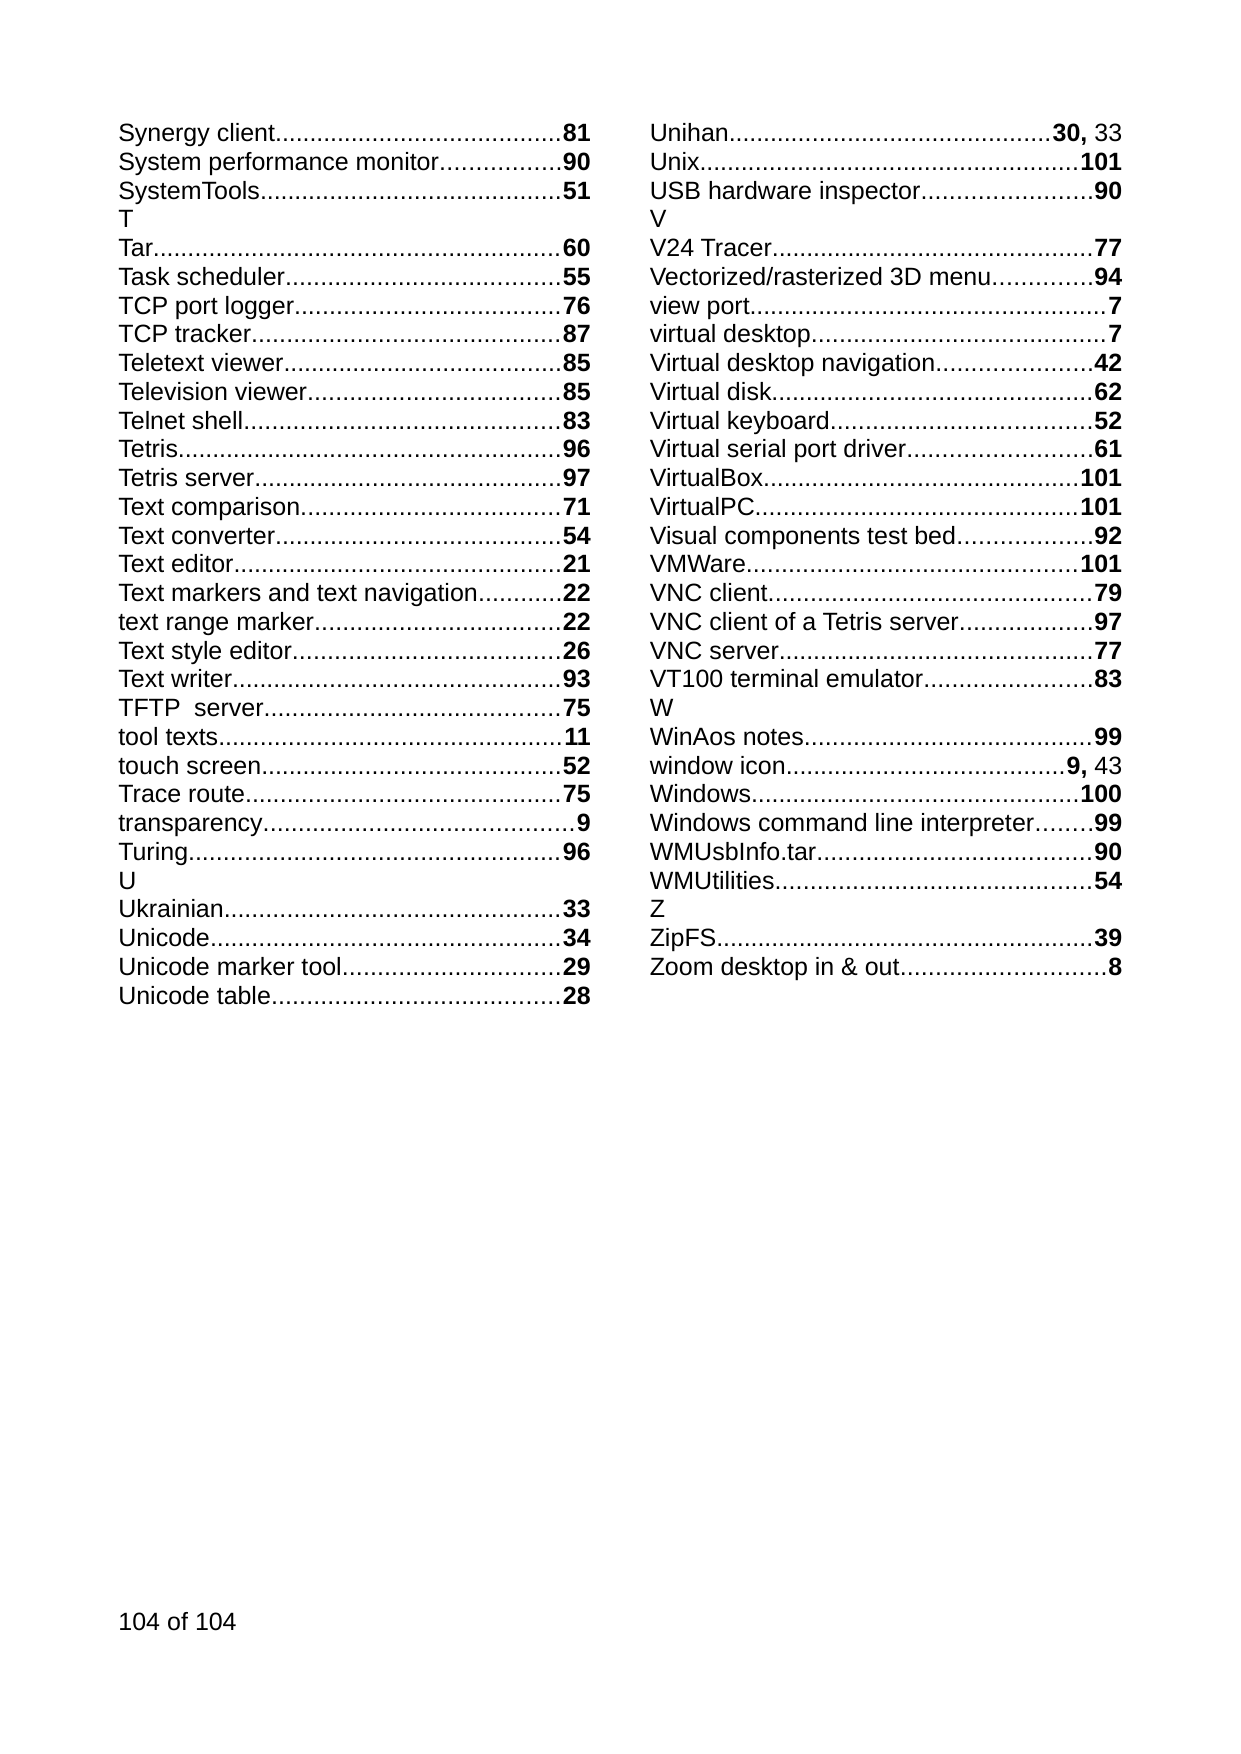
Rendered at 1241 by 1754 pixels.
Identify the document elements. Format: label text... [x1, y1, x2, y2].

text Unicode marker tool 29 [118, 952, 591, 981]
text Unicode table 28 [118, 981, 591, 1009]
text virtual desktop 7 [649, 319, 1122, 348]
text Text editor 21 [118, 549, 591, 578]
text VNC server 77 [649, 636, 1122, 664]
text VMWare 101 [649, 549, 1122, 578]
text Tar 60 [118, 233, 591, 262]
text Ukrainian 33 [118, 894, 591, 923]
text Text markers and text navigation 22 [118, 578, 591, 607]
text Television viewer 85 [118, 377, 591, 406]
text Trace route 75 [118, 779, 591, 808]
text Vectorized/rasterized 3D menu 94 [649, 262, 1122, 291]
text Text writer 93 [118, 664, 591, 693]
text TCP port logger 76 [118, 291, 591, 319]
text TFTP server 75 [118, 693, 591, 722]
text window icon 9, 43 [649, 751, 1122, 779]
text Z [649, 894, 1122, 923]
text transparency 9 [118, 808, 591, 837]
text Unicode 34 [118, 923, 591, 952]
text Zoom desktop in & out 8 [649, 952, 1122, 981]
text Virtual desktop navigation 42 [649, 348, 1122, 377]
text Windows command line interpreter 99 [649, 808, 1122, 837]
text Virtual keyboard 52 [649, 406, 1122, 434]
text SystemTools 51 [118, 176, 591, 204]
text WMUsbInfo.tar 90 [649, 837, 1122, 866]
text V24 Tracer 77 [649, 233, 1122, 262]
text view port 7 [649, 291, 1122, 319]
text Synergy client 81 [118, 118, 591, 147]
text W [649, 693, 1122, 722]
text Tetris 96 [118, 434, 591, 463]
text WMUtilities 54 [649, 866, 1122, 894]
text VirtualBox 101 [649, 463, 1122, 492]
text U [118, 866, 591, 894]
text Virtual serial port driver 61 [649, 434, 1122, 463]
text Unihan 30, 33 [649, 118, 1122, 147]
text VNC client 79 [649, 578, 1122, 607]
text TCP tracker 87 [118, 319, 591, 348]
text Text style editor 26 [118, 636, 591, 664]
text tool texts 11 [118, 722, 591, 751]
text Tetris server 97 [118, 463, 591, 492]
text VirtualPC 101 [649, 492, 1122, 521]
text Virtual disk 62 [649, 377, 1122, 406]
text T [118, 204, 591, 233]
text VT100 terminal emulator 83 [649, 664, 1122, 693]
text Teletext viewer 85 [118, 348, 591, 377]
text text range marker 22 [118, 607, 591, 636]
text System performance monitor 90 [118, 147, 591, 176]
text Unix 101 [649, 147, 1122, 176]
text Telnet shell 83 [118, 406, 591, 434]
text touch screen 52 [118, 751, 591, 779]
text V [649, 204, 1122, 233]
text VNC client of a Tetris server 97 [649, 607, 1122, 636]
text ZipFS 39 [649, 923, 1122, 952]
text Text comparison 71 [118, 492, 591, 521]
text Text converter 54 [118, 521, 591, 549]
text Task scheduler 55 [118, 262, 591, 291]
text USB hardware inspector 90 [649, 176, 1122, 204]
text Visual components test bed 92 [649, 521, 1122, 549]
text Windows 100 [649, 779, 1122, 808]
text WinAos notes 99 [649, 722, 1122, 751]
text Turing 96 [118, 837, 591, 866]
